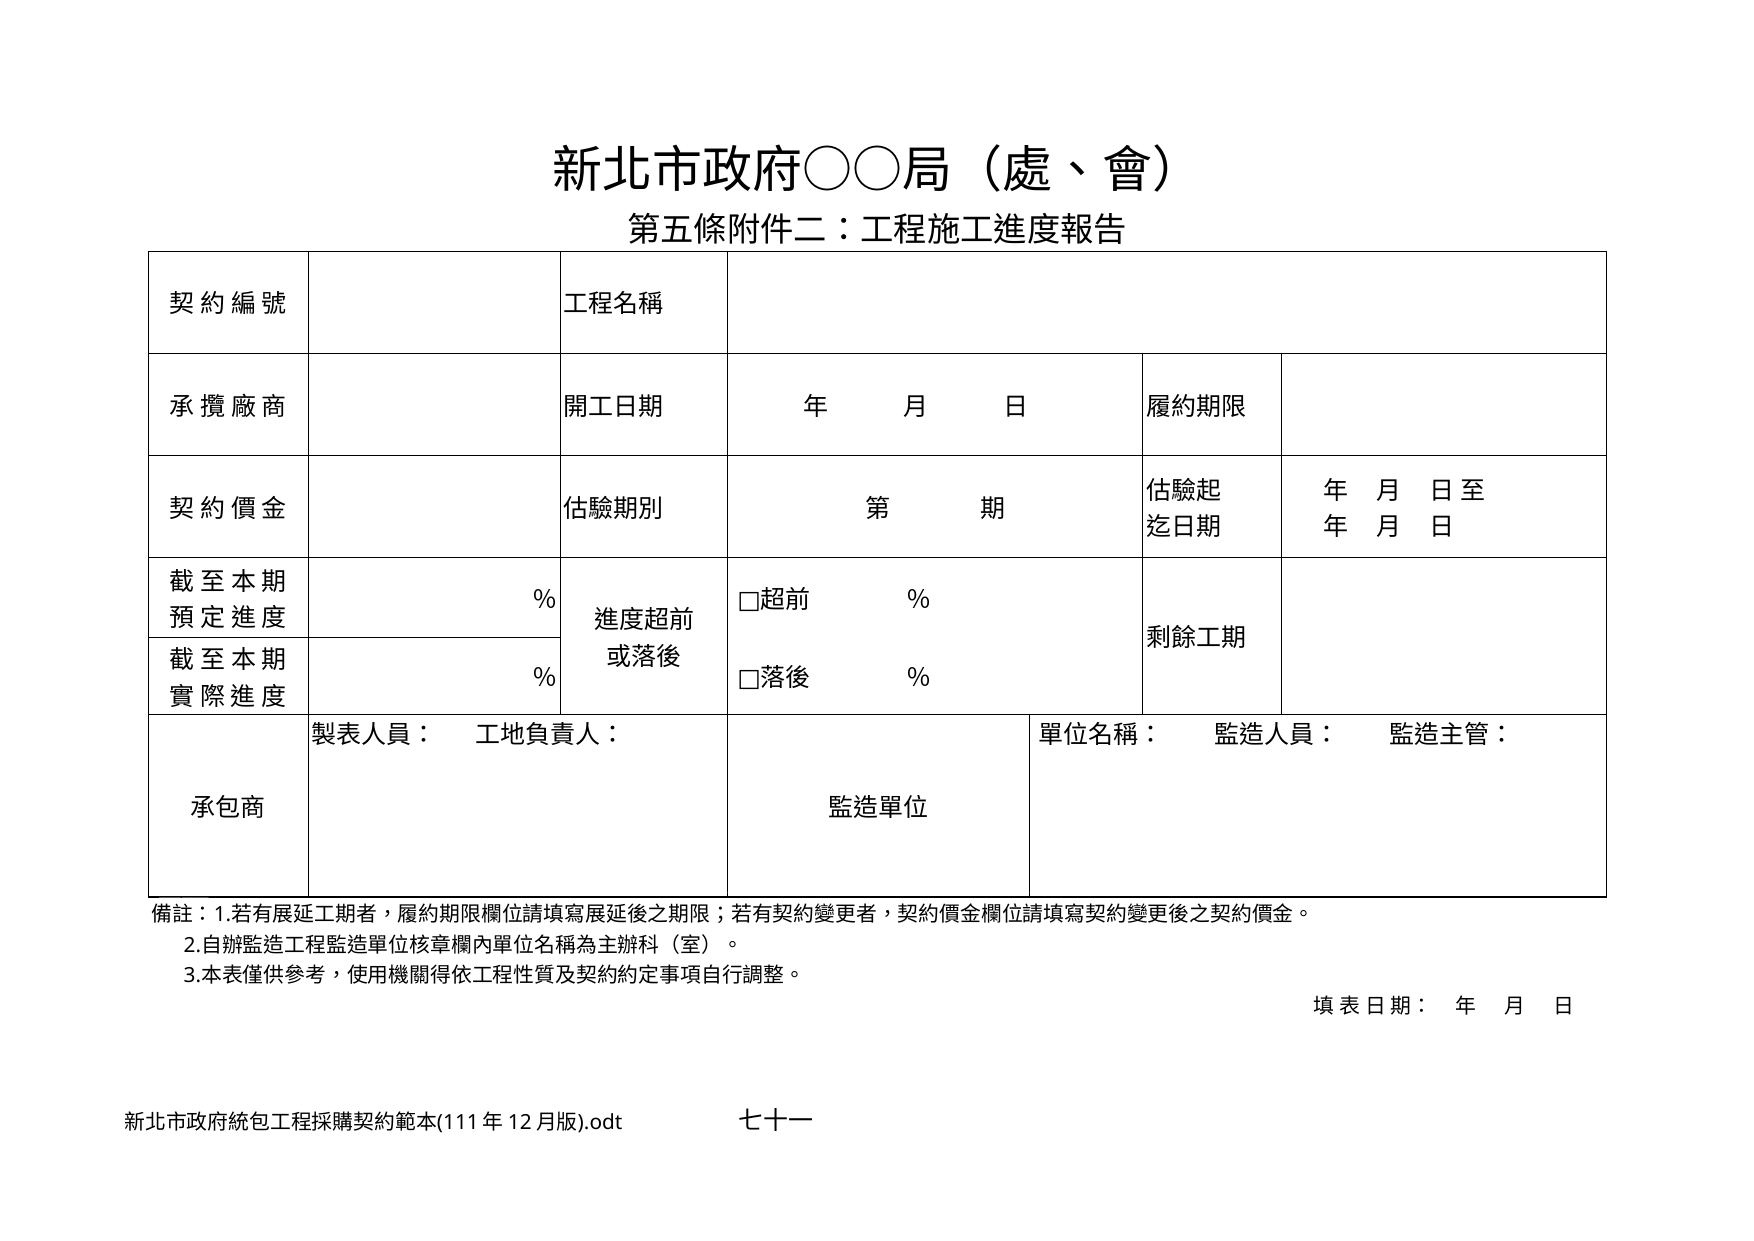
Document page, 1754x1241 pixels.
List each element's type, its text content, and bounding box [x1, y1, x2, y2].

table_cell [1282, 558, 1606, 714]
table_cell 估驗期別 [561, 456, 727, 557]
table_cell □超前 ％ [728, 558, 1142, 637]
table_cell [309, 354, 560, 455]
table_cell □落後 ％ [728, 637, 1142, 714]
table_header [309, 252, 560, 353]
table_cell 年 月 日 至 年 月 日 [1282, 456, 1606, 557]
table_cell 開工日期 [561, 354, 727, 455]
table_cell 承 攬 廠 商 [149, 354, 308, 455]
table_cell 截 至 本 期 實 際 進 度 [149, 638, 308, 714]
table_cell 契 約 價 金 [149, 456, 308, 557]
table_cell ％ [309, 558, 560, 637]
table_cell 履約期限 [1143, 354, 1281, 455]
table_cell 監造單位 [728, 715, 1029, 892]
table_cell [1029, 959, 1189, 989]
table_header [728, 252, 1606, 353]
table_cell 年 月 日 [728, 354, 1142, 455]
table_cell [1282, 354, 1606, 455]
text 填 表 日 期： 年 月 日 [124, 989, 1574, 1019]
text 新北市政府○○局（處、會） [124, 130, 1630, 202]
table_cell [1189, 928, 1372, 958]
table_cell 承包商 [149, 715, 308, 896]
table_cell [1189, 959, 1372, 989]
table_cell 製表人員： 工地負責人： [309, 715, 727, 896]
table_cell 3.本表僅供參考，使用機關得依工程性質及契約約定事項自行調整。 [148, 959, 1029, 989]
table_cell 進度超前 或落後 [561, 558, 727, 714]
table_cell 備註：1.若有展延工期者，履約期限欄位請填寫展延後之期限；若有契約變更者，契約價金欄位請填寫契約變更後之契約價金。 [148, 898, 1606, 928]
table_header 契 約 編 號 [149, 252, 308, 353]
table_cell [309, 456, 560, 557]
table_cell 2.自辦監造工程監造單位核章欄內單位名稱為主辦科（室）。 [148, 928, 1029, 958]
table_header 工程名稱 [561, 252, 727, 353]
text 第五條附件二：工程施工進度報告 [124, 202, 1630, 251]
table_cell 截 至 本 期 預 定 進 度 [149, 558, 308, 637]
table_cell 剩餘工期 [1143, 558, 1281, 714]
table_cell [1372, 928, 1606, 958]
table_cell ％ [309, 638, 560, 714]
table_cell [1029, 928, 1189, 958]
table_cell 第 期 [728, 456, 1142, 557]
table_cell [1372, 959, 1606, 989]
table_cell 估驗起 迄日期 [1143, 456, 1281, 557]
table_cell 單位名稱： 監造人員： 監造主管： [1030, 715, 1606, 896]
